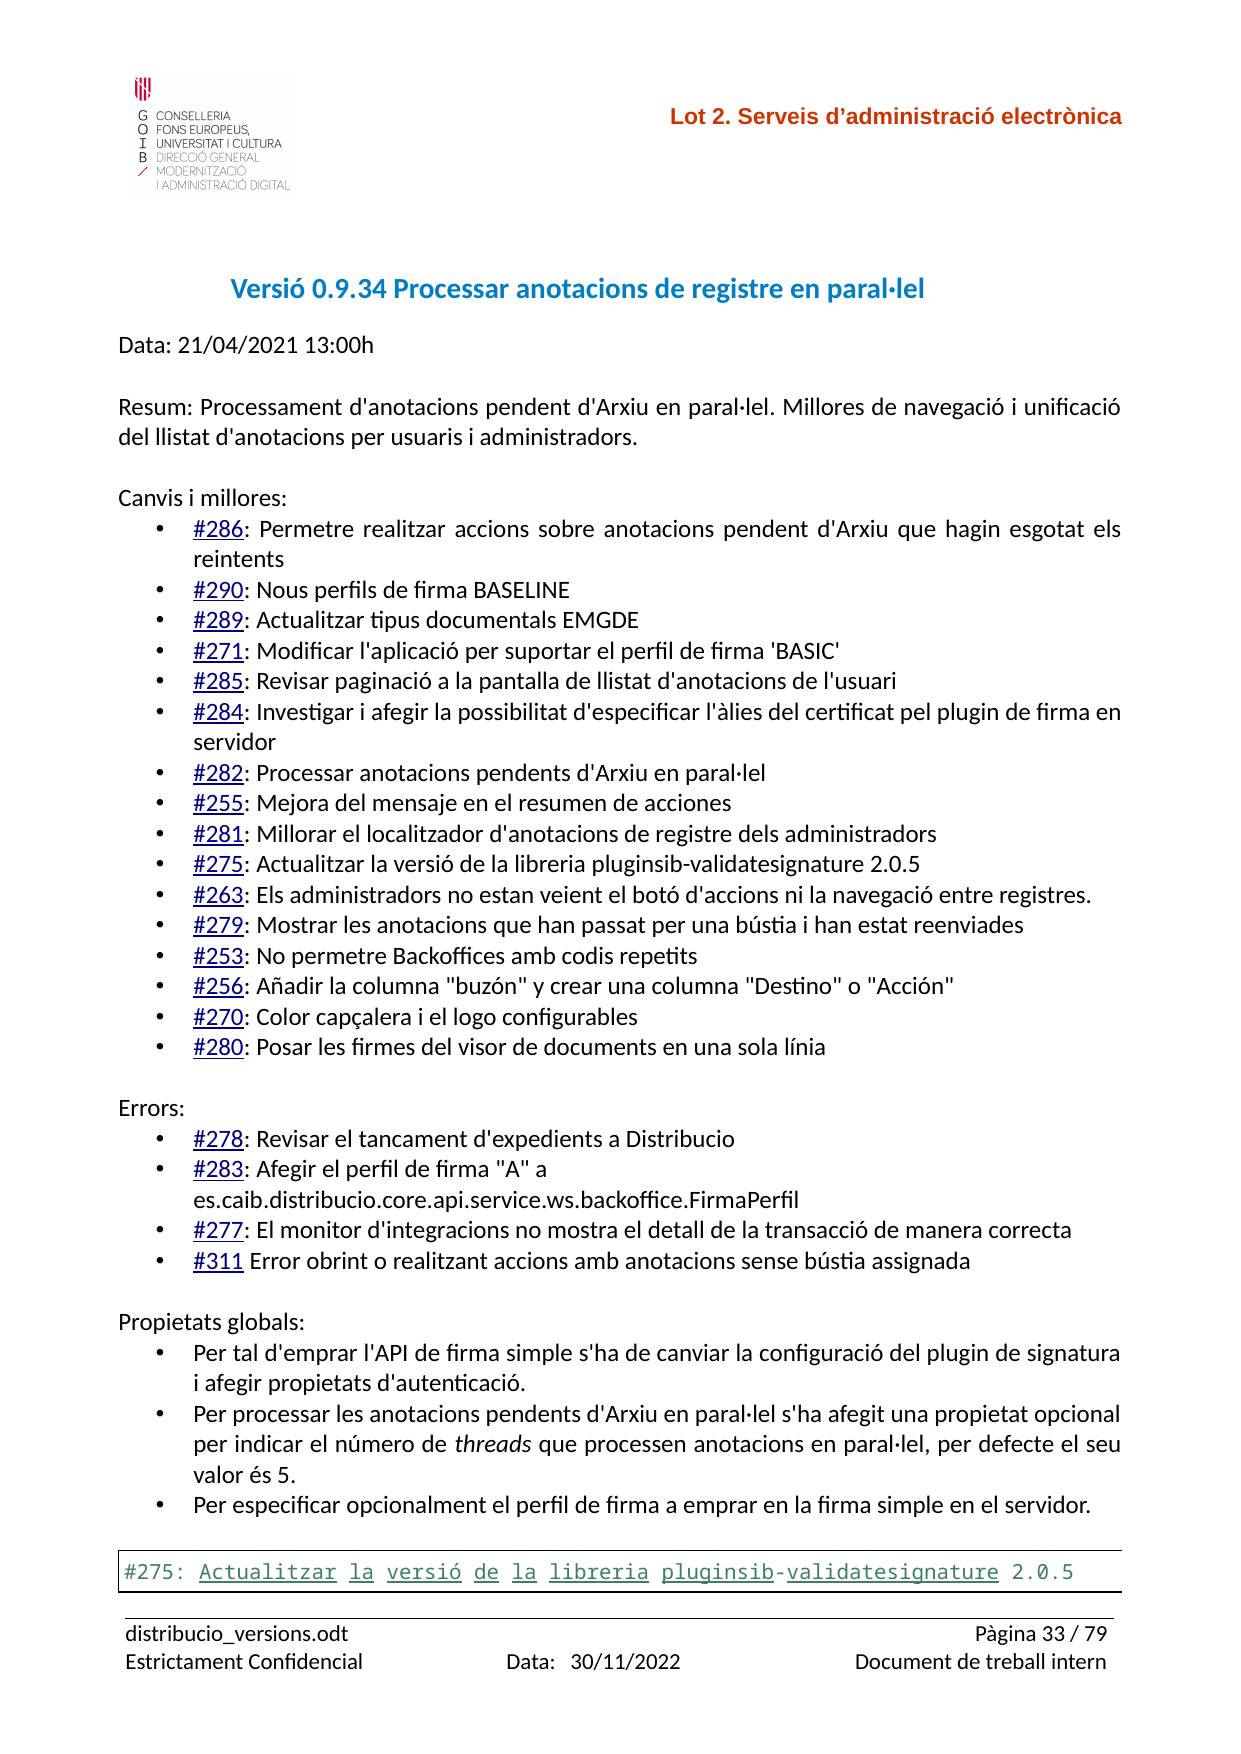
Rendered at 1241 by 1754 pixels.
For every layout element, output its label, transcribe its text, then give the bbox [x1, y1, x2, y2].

list #256: Añadir la columna "buzón" y crear una columna "Destino" o "Acción" [156, 971, 1122, 1001]
text Errors: [118, 1093, 1122, 1123]
list #255: Mejora del mensaje en el resumen de acciones [156, 787, 1122, 818]
text Resum: Processament d'anotacions pendent d'Arxiu en paral·lel. Millores de navegació i unificació del llistat d'anotacions per usuaris i administradors. [118, 391, 1122, 452]
list #286: Permetre realitzar accions sobre anotacions pendent d'Arxiu que hagin esgotat els reintents [156, 513, 1122, 574]
list #280: Posar les firmes del visor de documents en una sola línia [156, 1032, 1122, 1062]
list #311 Error obrint o realitzant accions amb anotacions sense bústia assignada [156, 1245, 1122, 1276]
list #289: Actualitzar tipus documentals EMGDE [156, 604, 1122, 635]
list #278: Revisar el tancament d'expedients a Distribucio [156, 1123, 1122, 1154]
list #270: Color capçalera i el logo configurables [156, 1001, 1122, 1032]
list #271: Modificar l'aplicació per suportar el perfil de firma 'BASIC' [156, 635, 1122, 665]
list #282: Processar anotacions pendents d'Arxiu en paral·lel [156, 757, 1122, 787]
subtitle Versió 0.9.34 Processar anotacions de registre en paral·lel [153, 270, 1122, 306]
list Per especificar opcionalment el perfil de firma a emprar en la firma simple en el servidor. [156, 1489, 1122, 1520]
list Per tal d'emprar l'API de firma simple s'ha de canviar la configuració del plugin de signatura i afegir propietats d'autenticació. [156, 1337, 1122, 1398]
list #275: Actualitzar la versió de la libreria pluginsib-validatesignature 2.0.5 [156, 848, 1122, 879]
list #283: Afegir el perfil de firma "A" a es.caib.distribucio.core.api.service.ws.backoffice.FirmaPerfil [156, 1154, 1122, 1215]
picture [126, 70, 299, 197]
list #284: Investigar i afegir la possibilitat d'especificar l'àlies del certificat pel plugin de firma en servidor [156, 696, 1122, 757]
list #263: Els administradors no estan veient el botó d'accions ni la navegació entre registres. [156, 879, 1122, 909]
text Propietats globals: [118, 1306, 1122, 1337]
list #277: El monitor d'integracions no mostra el detall de la transacció de manera correcta [156, 1215, 1122, 1245]
list Per processar les anotacions pendents d'Arxiu en paral·lel s'ha afegit una propietat opcional per indicar el número de threads que processen anotacions en paral·lel, per defecte el seu valor és 5. [156, 1398, 1122, 1489]
text Data: 21/04/2021 13:00h [118, 329, 1122, 360]
list #279: Mostrar les anotacions que han passat per una bústia i han estat reenviades [156, 909, 1122, 940]
text Canvis i millores: [118, 482, 1122, 513]
list #290: Nous perfils de firma BASELINE [156, 574, 1122, 604]
list #281: Millorar el localitzador d'anotacions de registre dels administradors [156, 818, 1122, 848]
list #253: No permetre Backoffices amb codis repetits [156, 940, 1122, 971]
list #285: Revisar paginació a la pantalla de llistat d'anotacions de l'usuari [156, 665, 1122, 696]
table_header #275: Actualitzar la versió de la libreria pluginsib-validatesignature 2.0.5 [119, 1551, 1122, 1591]
